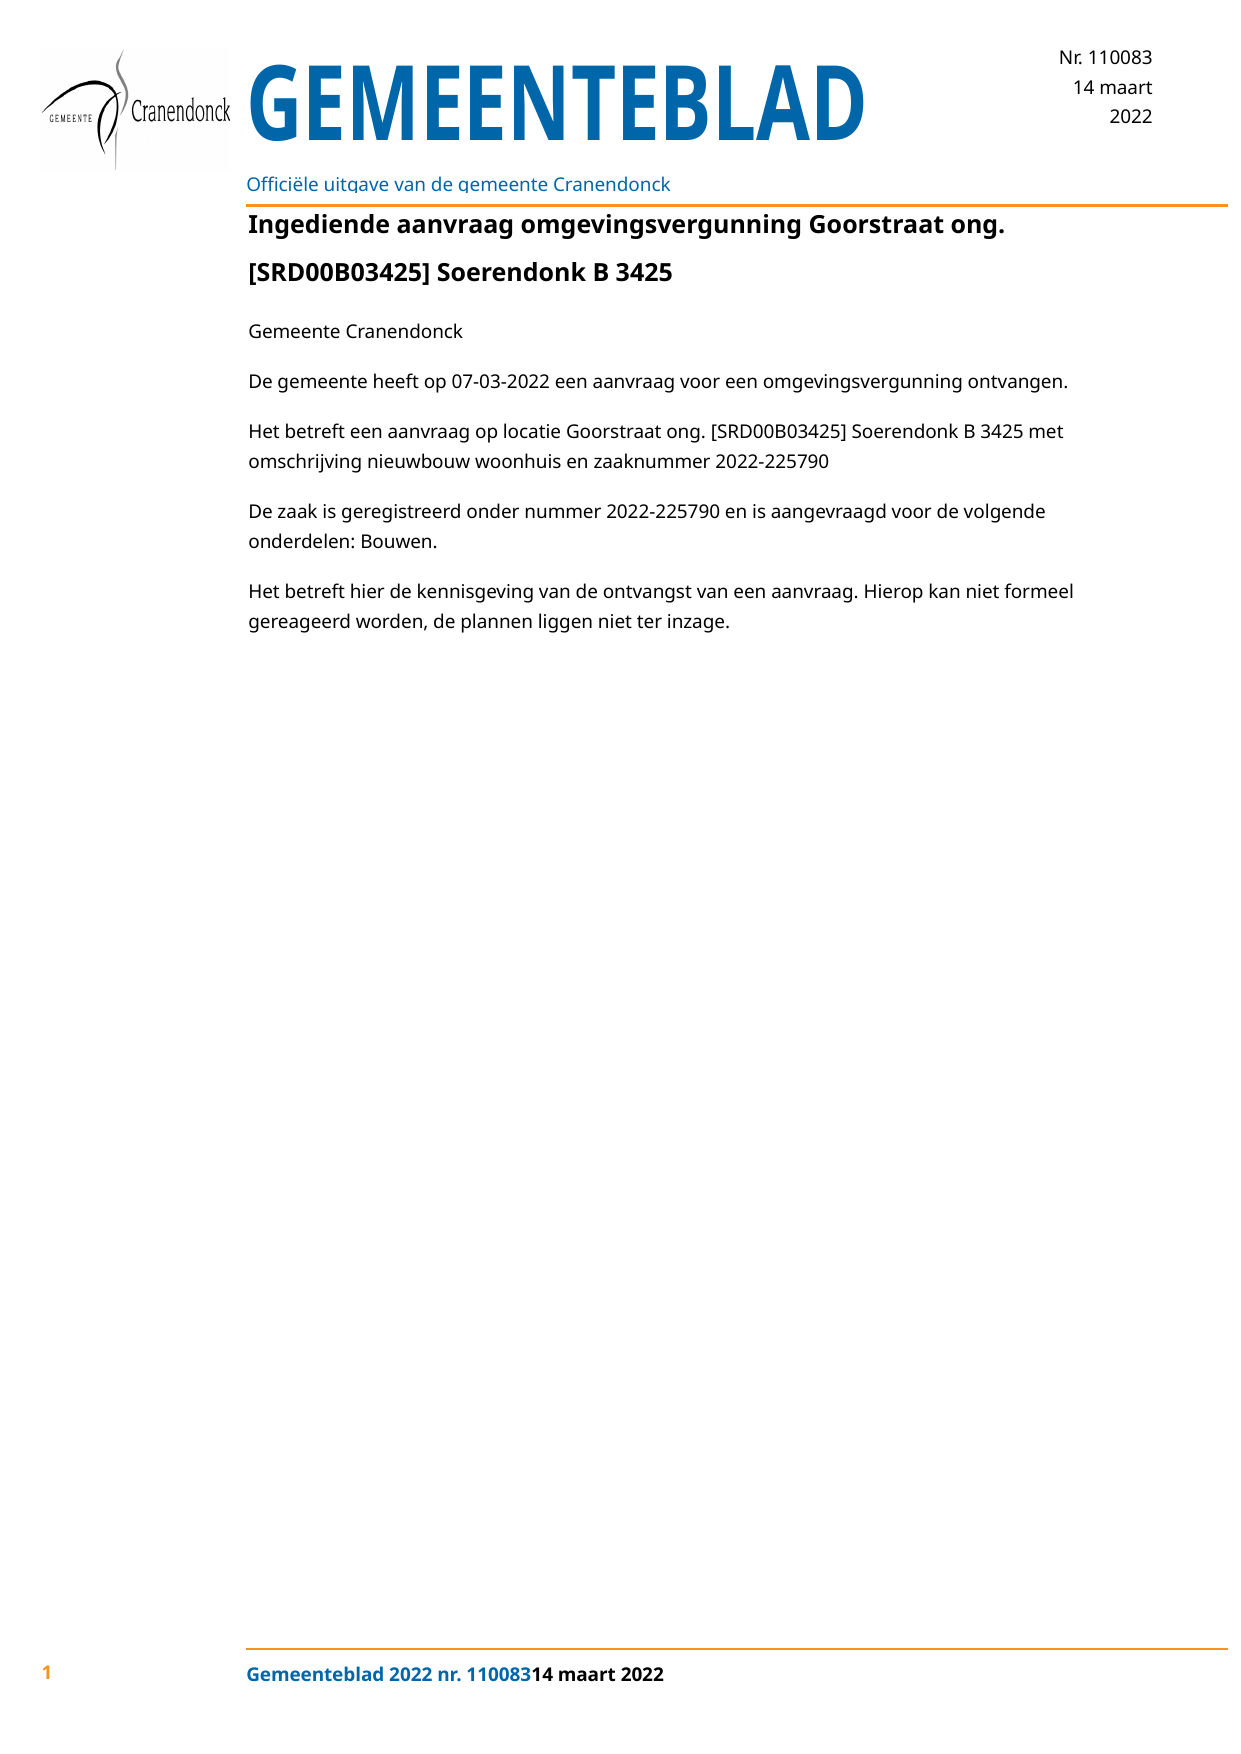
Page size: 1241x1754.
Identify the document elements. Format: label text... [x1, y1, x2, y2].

text De zaak is geregistreerd onder nummer 2022-225790 en is aangevraagd voor de volgende onderdelen: Bouwen. [248, 499, 1152, 554]
text De gemeente heeft op 07-03-2022 een aanvraag voor een omgevingsvergunning ontvangen. [248, 368, 1152, 394]
picture [41, 47, 231, 172]
text Het betreft een aanvraag op locatie Goorstraat ong. [SRD00B03425] Soerendonk B 3425 met omschrijving nieuwbouw woonhuis en zaaknummer 2022-225790 [248, 419, 1152, 474]
text Gemeente Cranendonck [248, 318, 1152, 344]
text Het betreft hier de kennisgeving van de ontvangst van een aanvraag. Hierop kan niet formeel gereageerd worden, de plannen liggen niet ter inzage. [248, 579, 1152, 634]
text Ingediende aanvraag omgevingsvergunning Goorstraat ong. [SRD00B03425] Soerendonk B 3425 [248, 207, 1152, 288]
